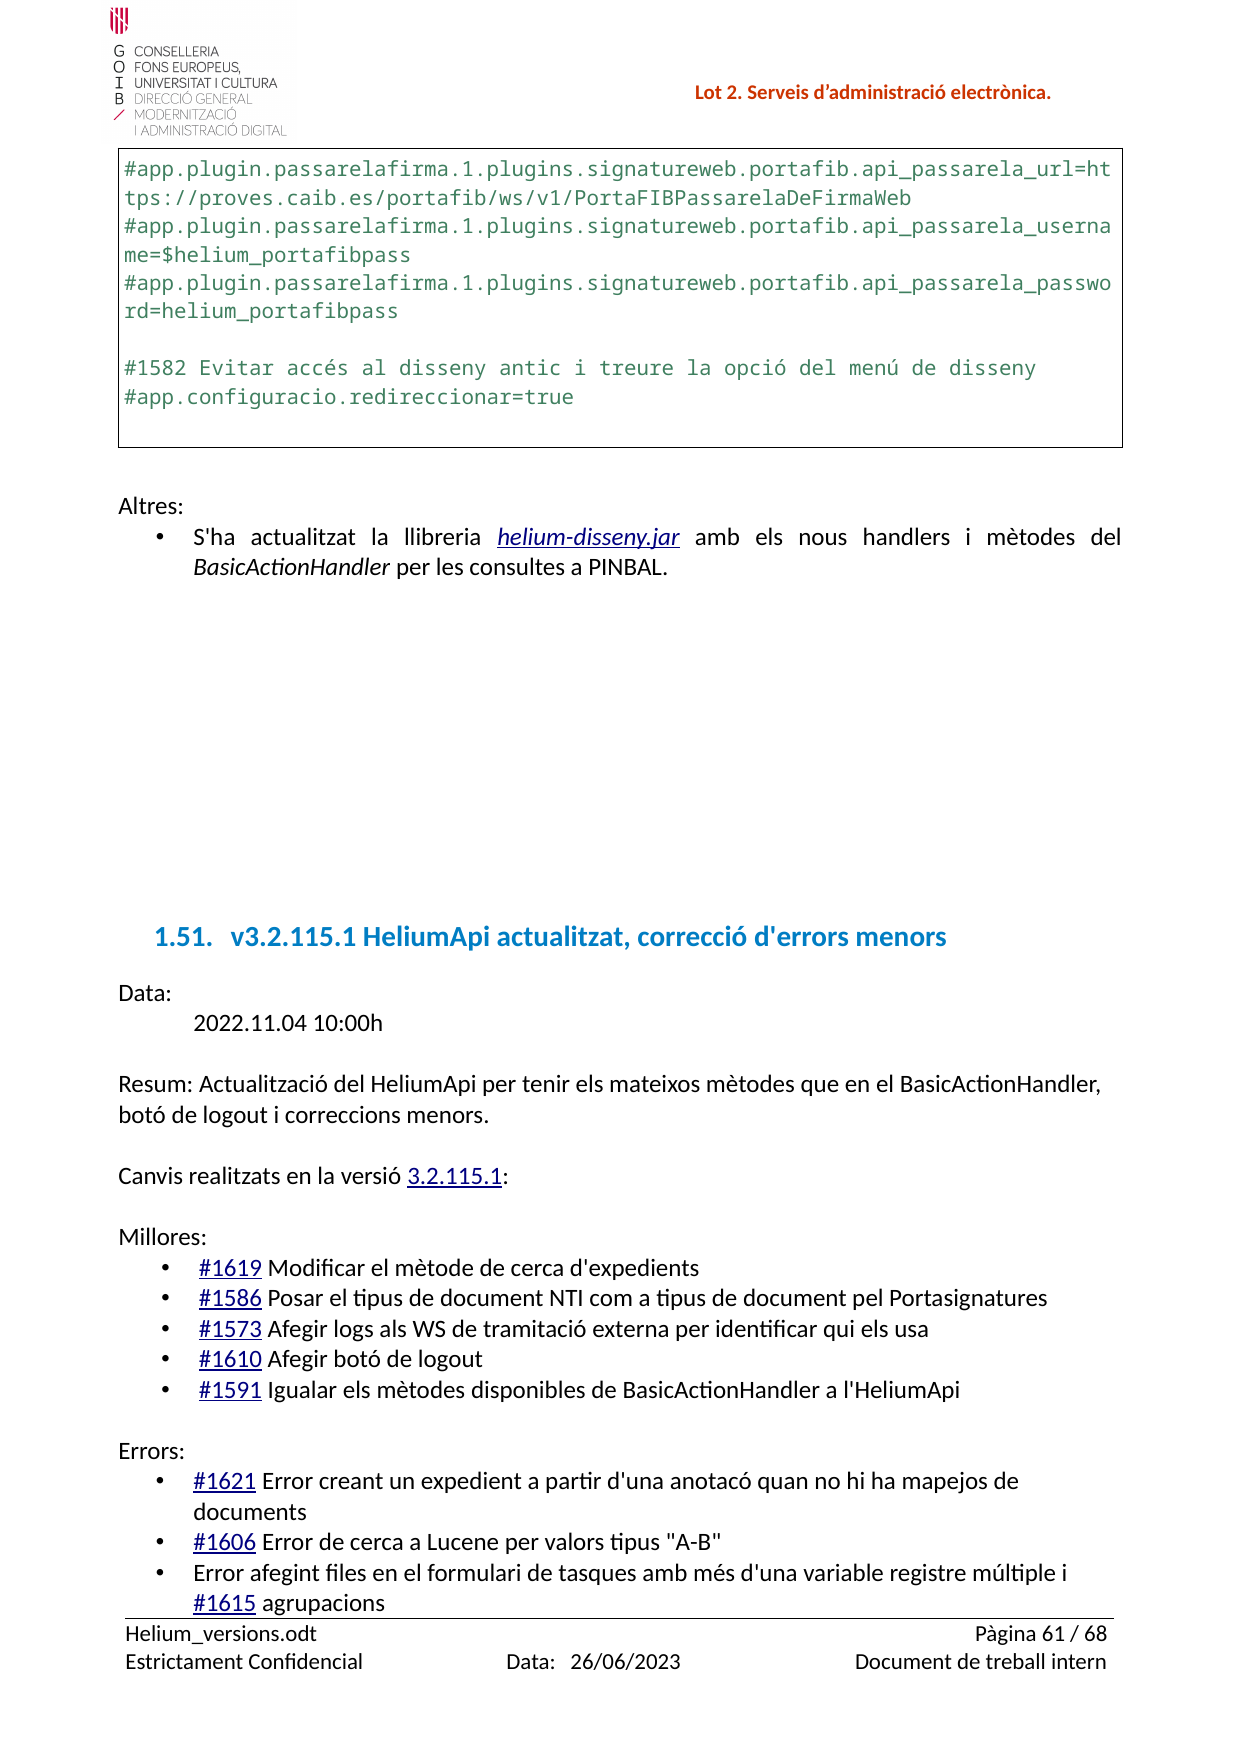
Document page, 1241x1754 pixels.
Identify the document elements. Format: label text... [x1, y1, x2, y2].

picture [100, 0, 297, 144]
subtitle v3.2.115.1 HeliumApi actualitzat, correcció d'errors menors [153, 918, 1122, 953]
list #1610 Afegir botó de logout [161, 1343, 1122, 1374]
text Canvis realitzats en la versió 3.2.115.1: [118, 1160, 1122, 1191]
list #1591 Igualar els mètodes disponibles de BasicActionHandler a l'HeliumApi [161, 1374, 1122, 1404]
list #1621 Error creant un expedient a partir d'una anotacó quan no hi ha mapejos de documents [156, 1465, 1122, 1526]
list #1573 Afegir logs als WS de tramitació externa per identificar qui els usa [161, 1313, 1122, 1343]
text 2022.11.04 10:00h [118, 1007, 1122, 1038]
list #1606 Error de cerca a Lucene per valors tipus "A-B" [156, 1526, 1122, 1557]
text Millores: [118, 1221, 1122, 1252]
text Data: [118, 977, 1122, 1007]
text Errors: [118, 1435, 1122, 1465]
table_header #app.plugin.passarelafirma.1.plugins.signatureweb.portafib.api_passarela_url=https://proves.caib.es/portafib/ws/v1/PortaFIBPassarelaDeFirmaWeb #app.plugin.passarelafirma.1.plugins.signatureweb.portafib.api_passarela_username=$helium_portafibpass #app.plugin.passarelafirma.1.plugins.signatureweb.portafib.api_passarela_password=helium_portafibpass #1582 Evitar accés al disseny antic i treure la opció del menú de disseny #app.configuracio.redireccionar=true [119, 149, 1122, 447]
list #1619 Modificar el mètode de cerca d'expedients [161, 1252, 1122, 1282]
text Altres: [118, 490, 1122, 521]
list S'ha actualitzat la llibreria helium-disseny.jar amb els nous handlers i mètodes del BasicActionHandler per les consultes a PINBAL. [156, 521, 1122, 582]
list Error afegint files en el formulari de tasques amb més d'una variable registre múltiple i #1615 agrupacions [156, 1557, 1122, 1618]
text Resum: Actualització del HeliumApi per tenir els mateixos mètodes que en el BasicActionHandler, botó de logout i correccions menors. [118, 1068, 1122, 1129]
list #1586 Posar el tipus de document NTI com a tipus de document pel Portasignatures [161, 1282, 1122, 1313]
